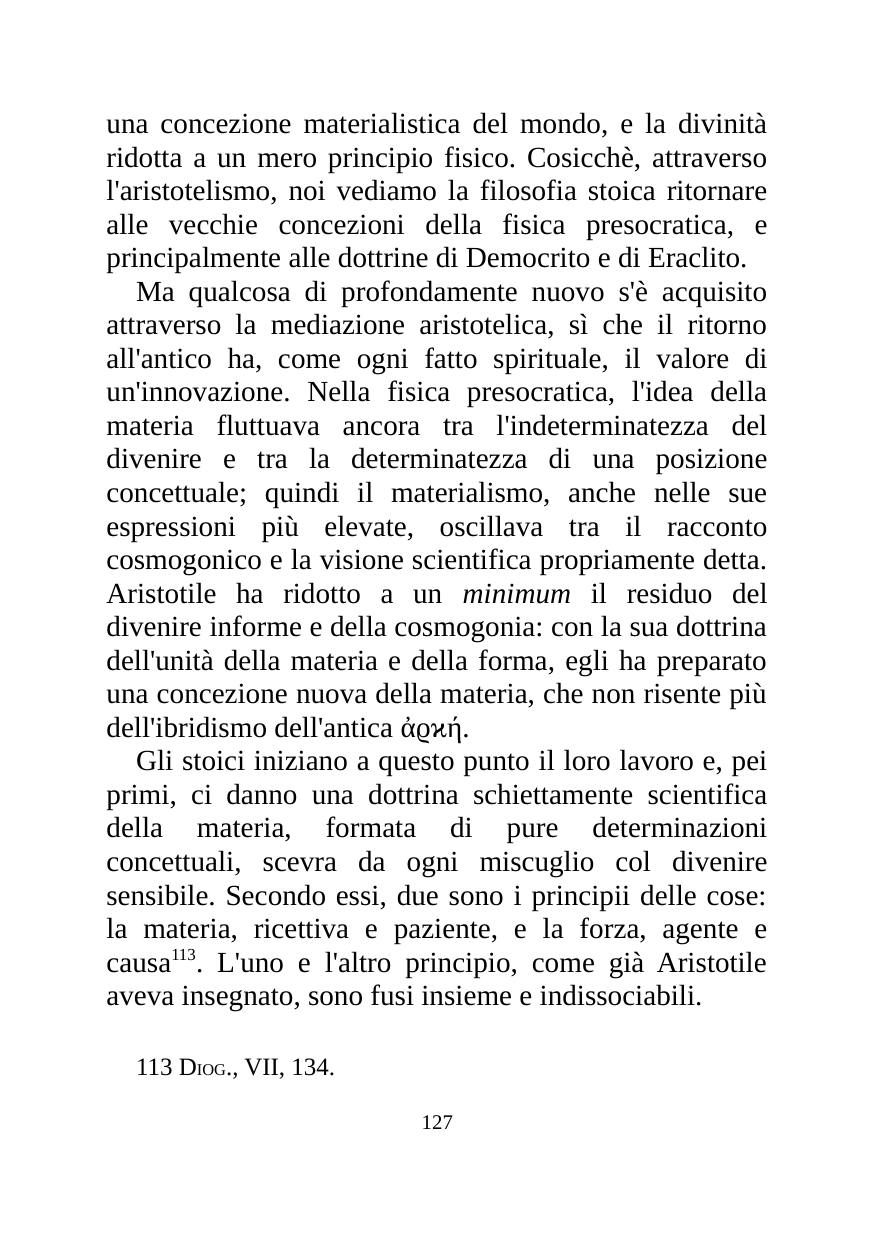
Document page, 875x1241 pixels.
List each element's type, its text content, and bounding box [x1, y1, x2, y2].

text una concezione materialistica del mondo, e la divinità ridotta a un mero principio fisico. Cosicchè, attraverso l'aristotelismo, noi vediamo la filosofia stoica ritornare alle vecchie concezioni della fisica presocratica, e principalmente alle dottrine di Democrito e di Eraclito. [106, 106, 768, 274]
text Ma qualcosa di profondamente nuovo s'è acquisito attraverso la mediazione aristotelica, sì che il ritorno all'antico ha, come ogni fatto spirituale, il valore di un'innovazione. Nella fisica presocratica, l'idea della materia fluttuava ancora tra l'indeterminatezza del divenire e tra la determinatezza di una posizione concettuale; quindi il materialismo, anche nelle sue espressioni più elevate, oscillava tra il racconto cosmogonico e la visione scientifica propriamente detta. Aristotile ha ridotto a un minimum il residuo del divenire informe e della cosmogonia: con la sua dottrina dell'unità della materia e della forma, egli ha preparato una concezione nuova della materia, che non risente più dell'ibridismo dell'antica ἀϱϰή. [106, 274, 768, 743]
text Diog., VII, 134. [106, 1052, 768, 1080]
text Gli stoici iniziano a questo punto il loro lavoro e, pei primi, ci danno una dottrina schiettamente scientifica della materia, formata di pure determinazioni concettuali, scevra da ogni miscuglio col divenire sensibile. Secondo essi, due sono i principii delle cose: la materia, ricettiva e paziente, e la forza, agente e causa. L'uno e l'altro principio, come già Aristotile aveva insegnato, sono fusi insieme e indissociabili. [106, 743, 768, 1012]
